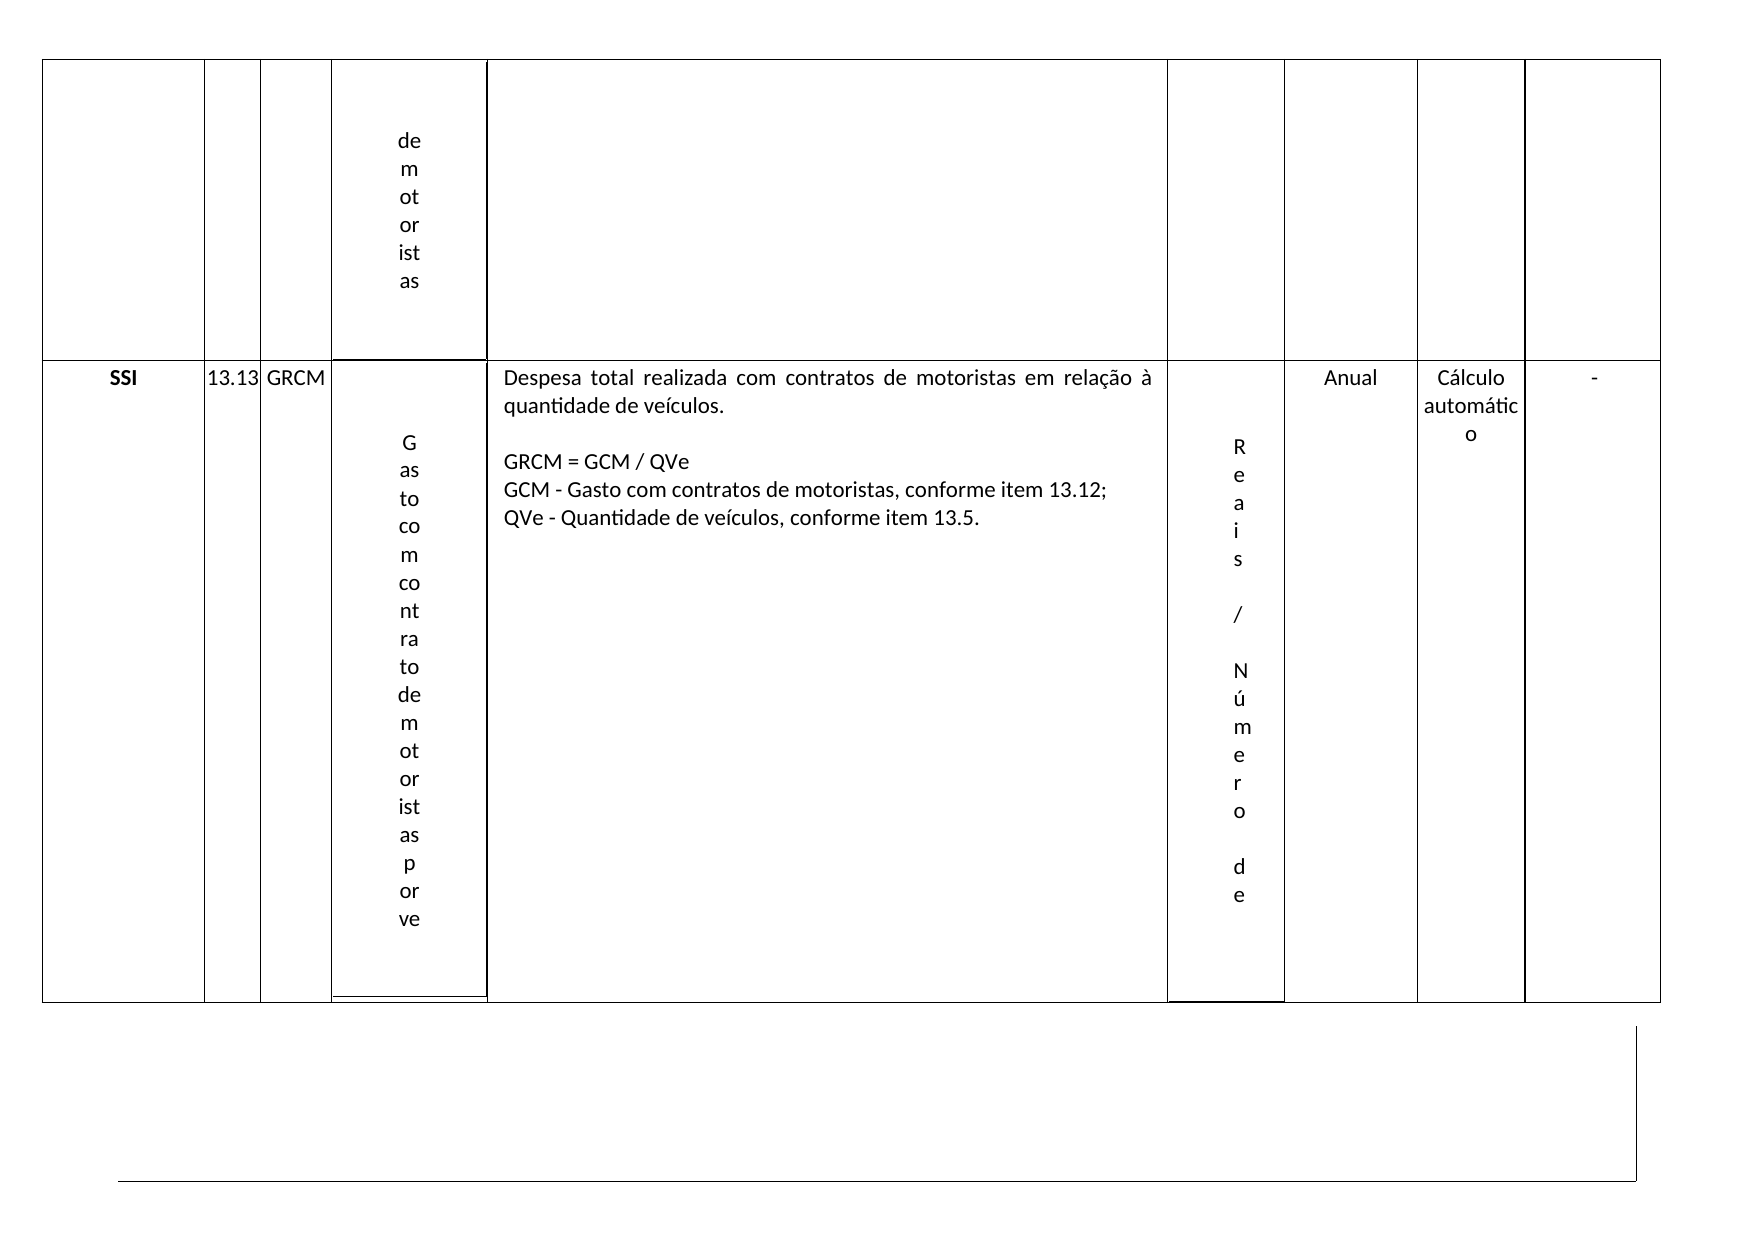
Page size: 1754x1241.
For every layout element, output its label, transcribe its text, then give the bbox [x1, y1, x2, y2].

table_cell [261, 60, 331, 360]
table_cell [1526, 60, 1660, 360]
table_cell 13.13 [205, 361, 260, 1002]
table_cell [205, 60, 260, 360]
table_cell [488, 60, 1167, 360]
table_cell SSI [43, 361, 204, 1002]
table_cell Reais / Número de [1168, 361, 1284, 1002]
table_cell [1168, 60, 1284, 360]
table_cell Gasto com contrato de motoristas por ve [332, 361, 487, 1002]
table_cell [1418, 60, 1524, 360]
table_cell [43, 60, 204, 360]
table_cell Cálculo automático [1418, 361, 1524, 1002]
table_cell GRCM [261, 361, 331, 1002]
table_cell Despesa total realizada com contratos de motoristas em relação à quantidade de veículos. GRCM = GCM / QVe GCM - Gasto com contratos de motoristas, conforme item 13.12; QVe - Quantidade de veículos, conforme item 13.5. [488, 361, 1167, 1002]
table_cell - [1526, 361, 1660, 1002]
table_cell Anual [1285, 361, 1417, 1002]
table_cell de motoristas [332, 60, 487, 360]
table_cell [1285, 60, 1417, 360]
